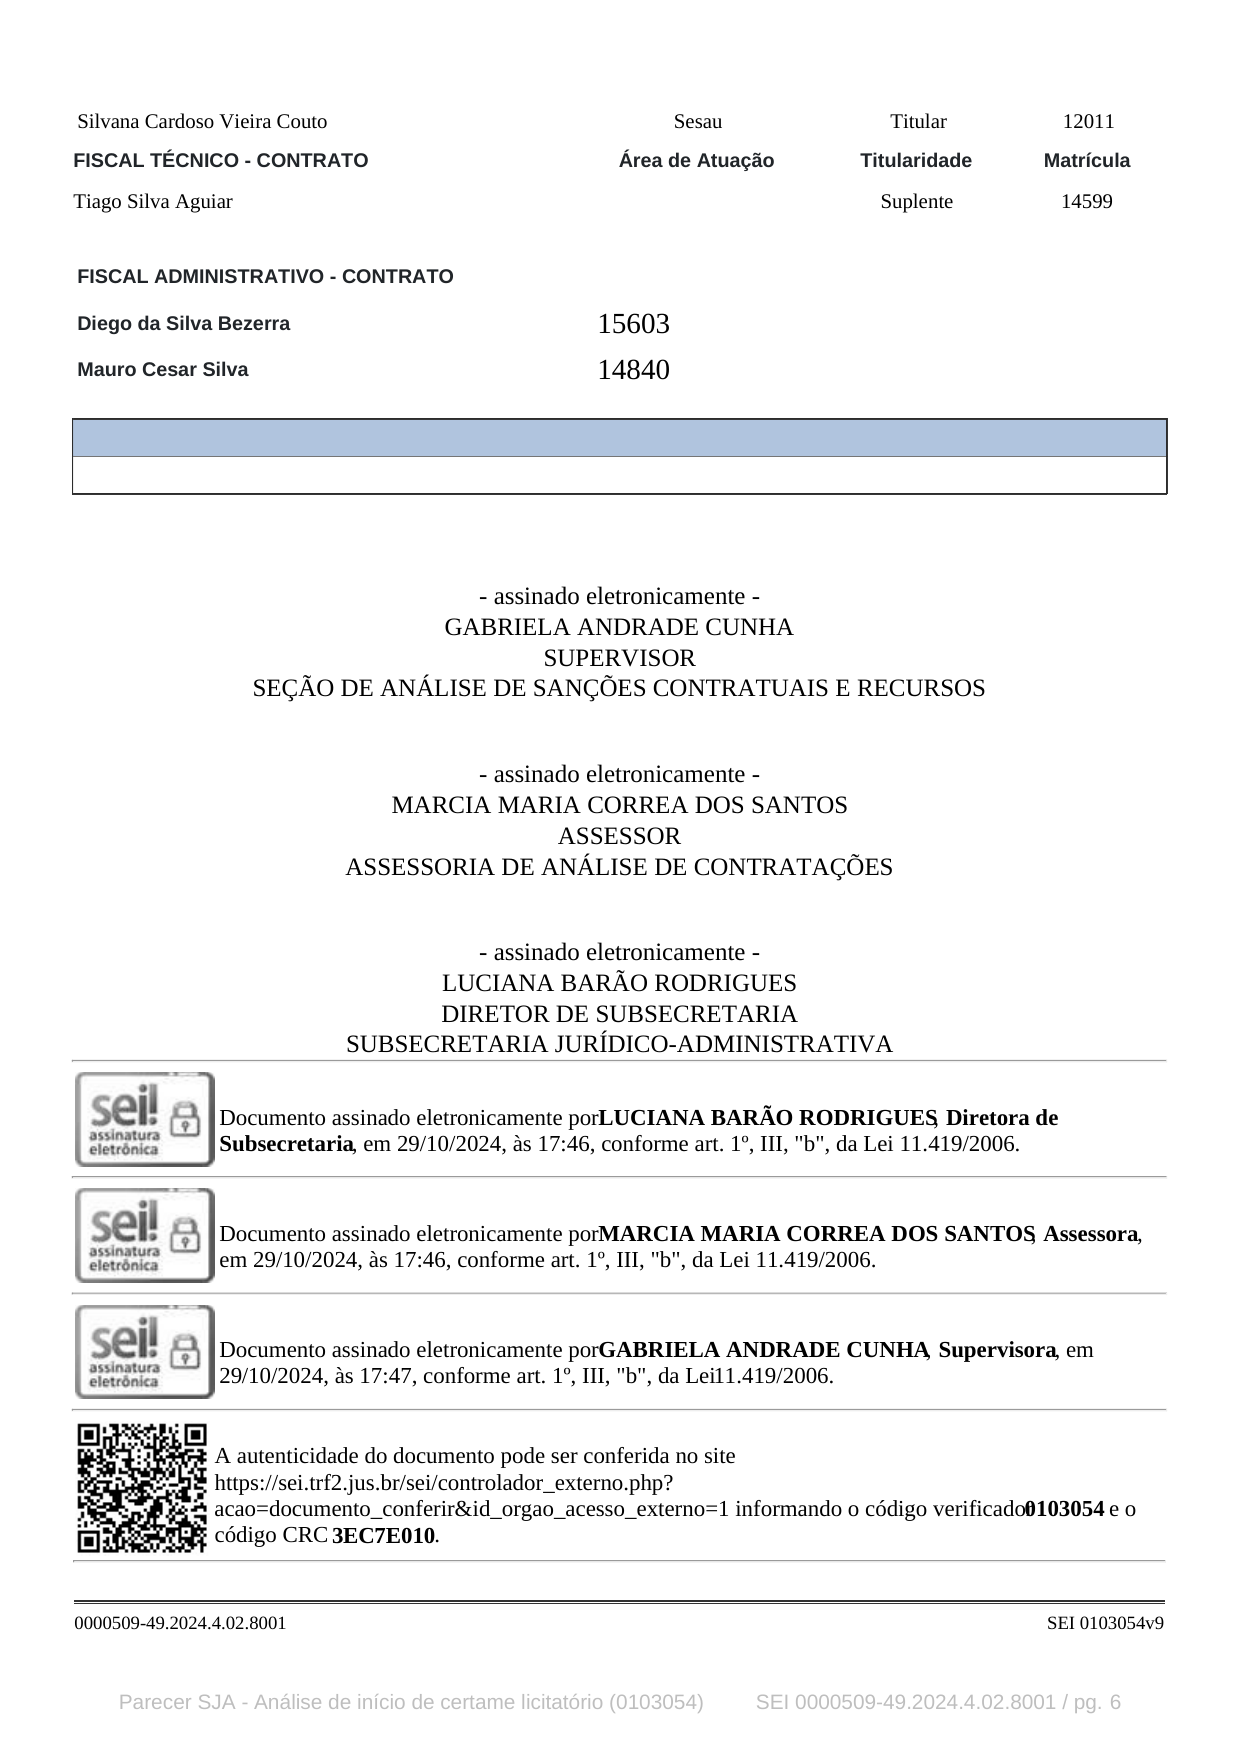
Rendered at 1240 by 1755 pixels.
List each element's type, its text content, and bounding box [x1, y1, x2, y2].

table_cell 14599 [1012, 183, 1167, 223]
table_cell Mauro Cesar Silva [73, 341, 593, 387]
table_cell 12011 [1012, 103, 1167, 143]
text ASSESSORIA DE ANÁLISE DE CONTRATAÇÕES [345, 852, 1153, 880]
list assinado eletronicamente - [84, 581, 1154, 610]
table_cell Matrícula [1012, 143, 1167, 183]
text SUBSECRETARIA JURÍDICO-ADMINISTRATIVA [346, 1029, 1153, 1058]
list assinado eletronicamente - [84, 937, 1154, 966]
table_header FISCAL ADMINISTRATIVO - CONTRATO [73, 254, 593, 295]
text LUCIANA BARÃO RODRIGUES [84, 968, 1155, 997]
table_cell [572, 183, 825, 223]
table_header [593, 254, 1167, 295]
table_cell Titular [825, 103, 1012, 143]
table_cell Diego da Silva Bezerra [73, 295, 593, 341]
table_cell Área de Atuação [572, 143, 825, 183]
text ASSESSOR [84, 821, 1154, 849]
text DIRETOR DE SUBSECRETARIA [84, 999, 1155, 1027]
text MARCIA MARIA CORREA DOS SANTOS [391, 790, 1153, 819]
text SEÇÃO DE ANÁLISE DE SANÇÕES CONTRATUAIS E RECURSOS [72, 673, 986, 702]
table_cell Tiago Silva Aguiar [73, 183, 572, 223]
table_cell 14840 [593, 341, 1167, 387]
table_cell FISCAL TÉCNICO - CONTRATO [73, 143, 572, 183]
list assinado eletronicamente - [84, 759, 1154, 788]
table_cell 15603 [593, 295, 1167, 341]
text GABRIELA ANDRADE CUNHA [84, 612, 1154, 641]
table_cell Silvana Cardoso Vieira Couto [73, 103, 572, 143]
text SUPERVISOR [84, 643, 1155, 672]
table_cell Suplente [825, 183, 1012, 223]
table_cell Sesau [572, 103, 825, 143]
table_cell Titularidade [825, 143, 1012, 183]
